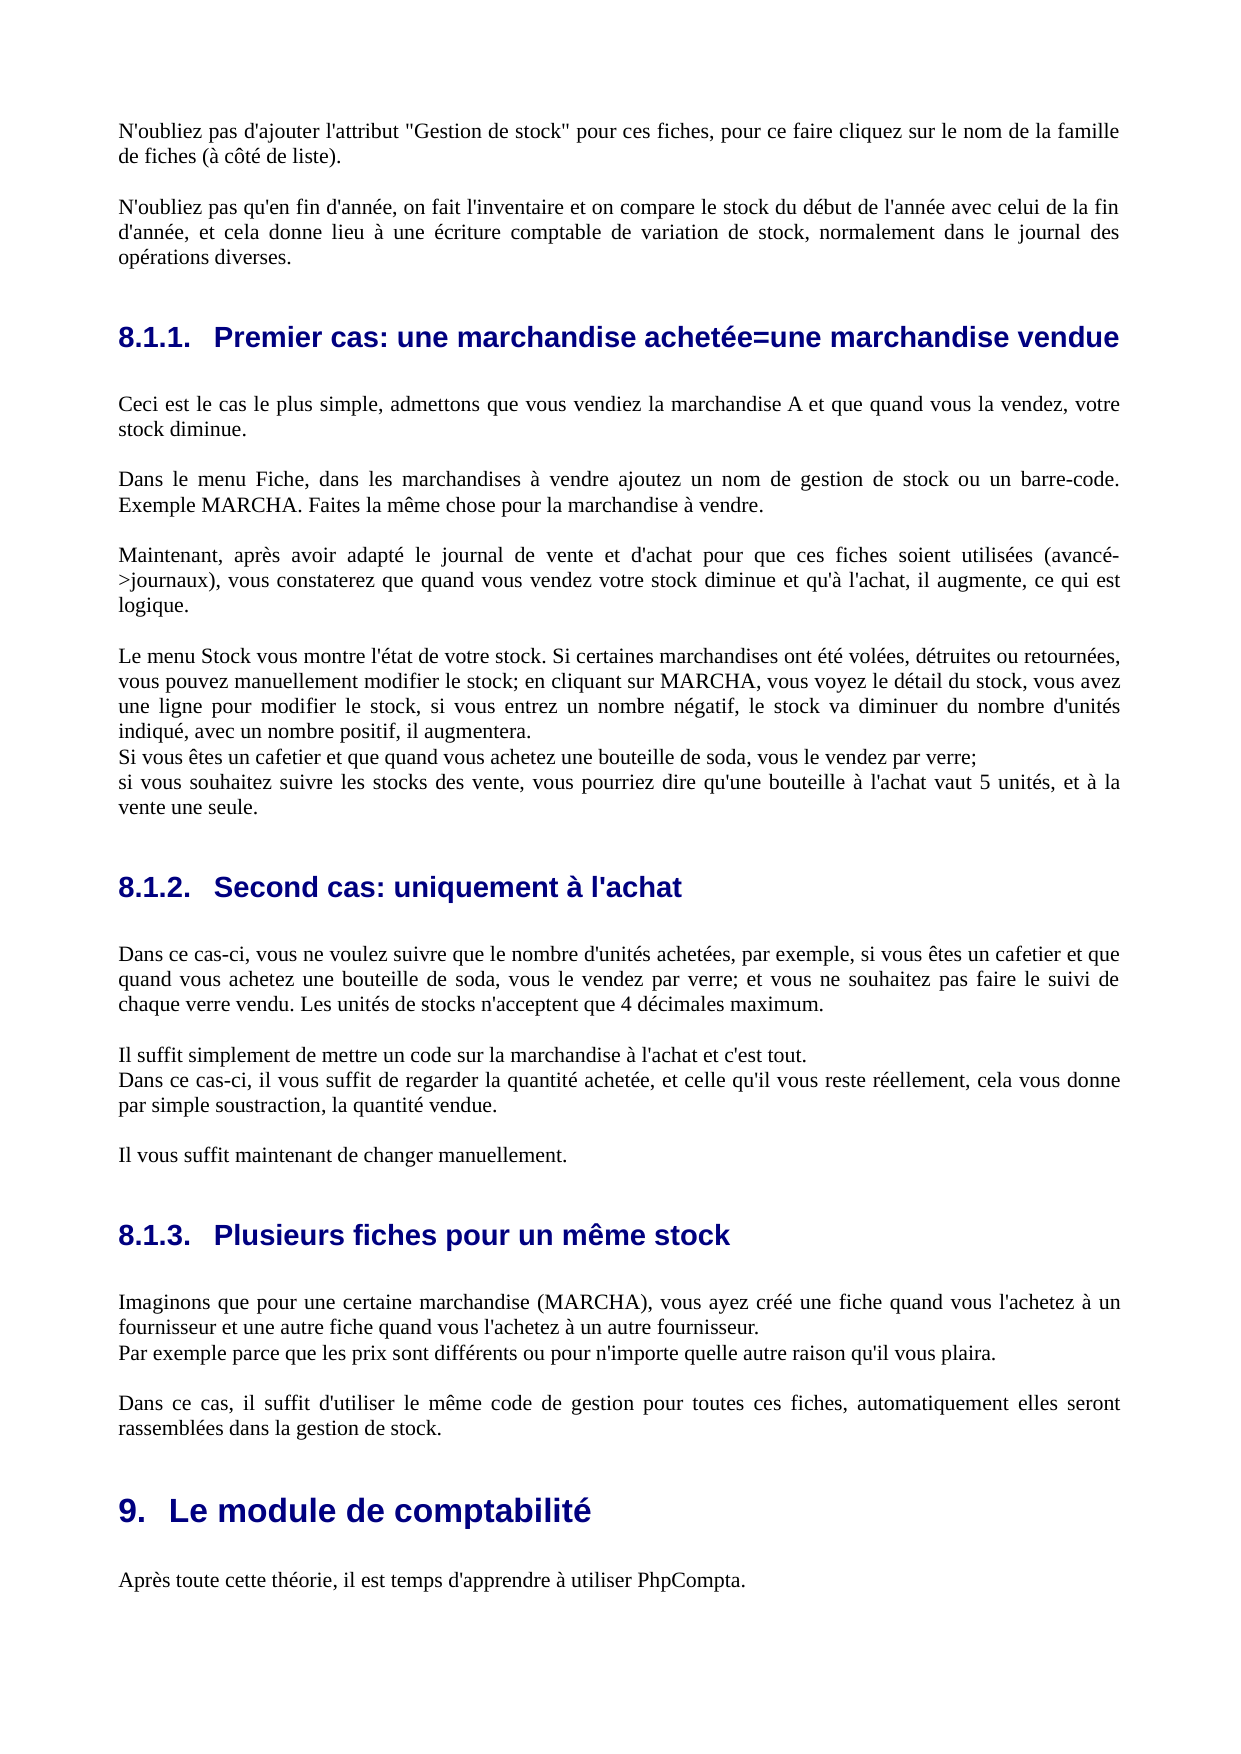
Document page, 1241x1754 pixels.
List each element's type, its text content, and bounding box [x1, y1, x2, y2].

text Imaginons que pour une certaine marchandise (MARCHA), vous ayez créé une fiche quand vous l'achetez à un fournisseur et une autre fiche quand vous l'achetez à un autre fournisseur. [118, 1289, 1122, 1339]
text Le menu Stock vous montre l'état de votre stock. Si certaines marchandises ont été volées, détruites ou retournées, vous pouvez manuellement modifier le stock; en cliquant sur MARCHA, vous voyez le détail du stock, vous avez une ligne pour modifier le stock, si vous entrez un nombre négatif, le stock va diminuer du nombre d'unités indiqué, avec un nombre positif, il augmentera. [118, 643, 1122, 744]
text Dans le menu Fiche, dans les marchandises à vendre ajoutez un nom de gestion de stock ou un barre-code. Exemple MARCHA. Faites la même chose pour la marchandise à vendre. [118, 466, 1122, 517]
subtitle Le module de comptabilité [118, 1491, 1122, 1529]
subtitle Plusieurs fiches pour un même stock [118, 1218, 1122, 1251]
text Après toute cette théorie, il est temps d'apprendre à utiliser PhpCompta. [118, 1567, 1122, 1592]
text Il vous suffit maintenant de changer manuellement. [118, 1142, 1122, 1168]
text N'oubliez pas qu'en fin d'année, on fait l'inventaire et on compare le stock du début de l'année avec celui de la fin d'année, et cela donne lieu à une écriture comptable de variation de stock, normalement dans le journal des opérations diverses. [118, 194, 1122, 269]
text Dans ce cas-ci, il vous suffit de regarder la quantité achetée, et celle qu'il vous reste réellement, cela vous donne par simple soustraction, la quantité vendue. [118, 1067, 1122, 1117]
subtitle Second cas: uniquement à l'achat [118, 869, 1122, 903]
text Ceci est le cas le plus simple, admettons que vous vendiez la marchandise A et que quand vous la vendez, votre stock diminue. [118, 391, 1122, 441]
text Par exemple parce que les prix sont différents ou pour n'importe quelle autre raison qu'il vous plaira. [118, 1339, 1122, 1365]
text Maintenant, après avoir adapté le journal de vente et d'achat pour que ces fiches soient utilisées (avancé->journaux), vous constaterez que quand vous vendez votre stock diminue et qu'à l'achat, il augmente, ce qui est logique. [118, 542, 1122, 618]
text Si vous êtes un cafetier et que quand vous achetez une bouteille de soda, vous le vendez par verre; [118, 744, 1122, 769]
text Il suffit simplement de mettre un code sur la marchandise à l'achat et c'est tout. [118, 1042, 1122, 1067]
text si vous souhaitez suivre les stocks des vente, vous pourriez dire qu'une bouteille à l'achat vaut 5 unités, et à la vente une seule. [118, 769, 1122, 819]
text Dans ce cas, il suffit d'utiliser le même code de gestion pour toutes ces fiches, automatiquement elles seront rassemblées dans la gestion de stock. [118, 1390, 1122, 1440]
text Dans ce cas-ci, vous ne voulez suivre que le nombre d'unités achetées, par exemple, si vous êtes un cafetier et que quand vous achetez une bouteille de soda, vous le vendez par verre; et vous ne souhaitez pas faire le suivi de chaque verre vendu. Les unités de stocks n'acceptent que 4 décimales maximum. [118, 941, 1122, 1016]
subtitle Premier cas: une marchandise achetée=une marchandise vendue [118, 319, 1122, 353]
text N'oubliez pas d'ajouter l'attribut "Gestion de stock" pour ces fiches, pour ce faire cliquez sur le nom de la famille de fiches (à côté de liste). [118, 118, 1122, 168]
